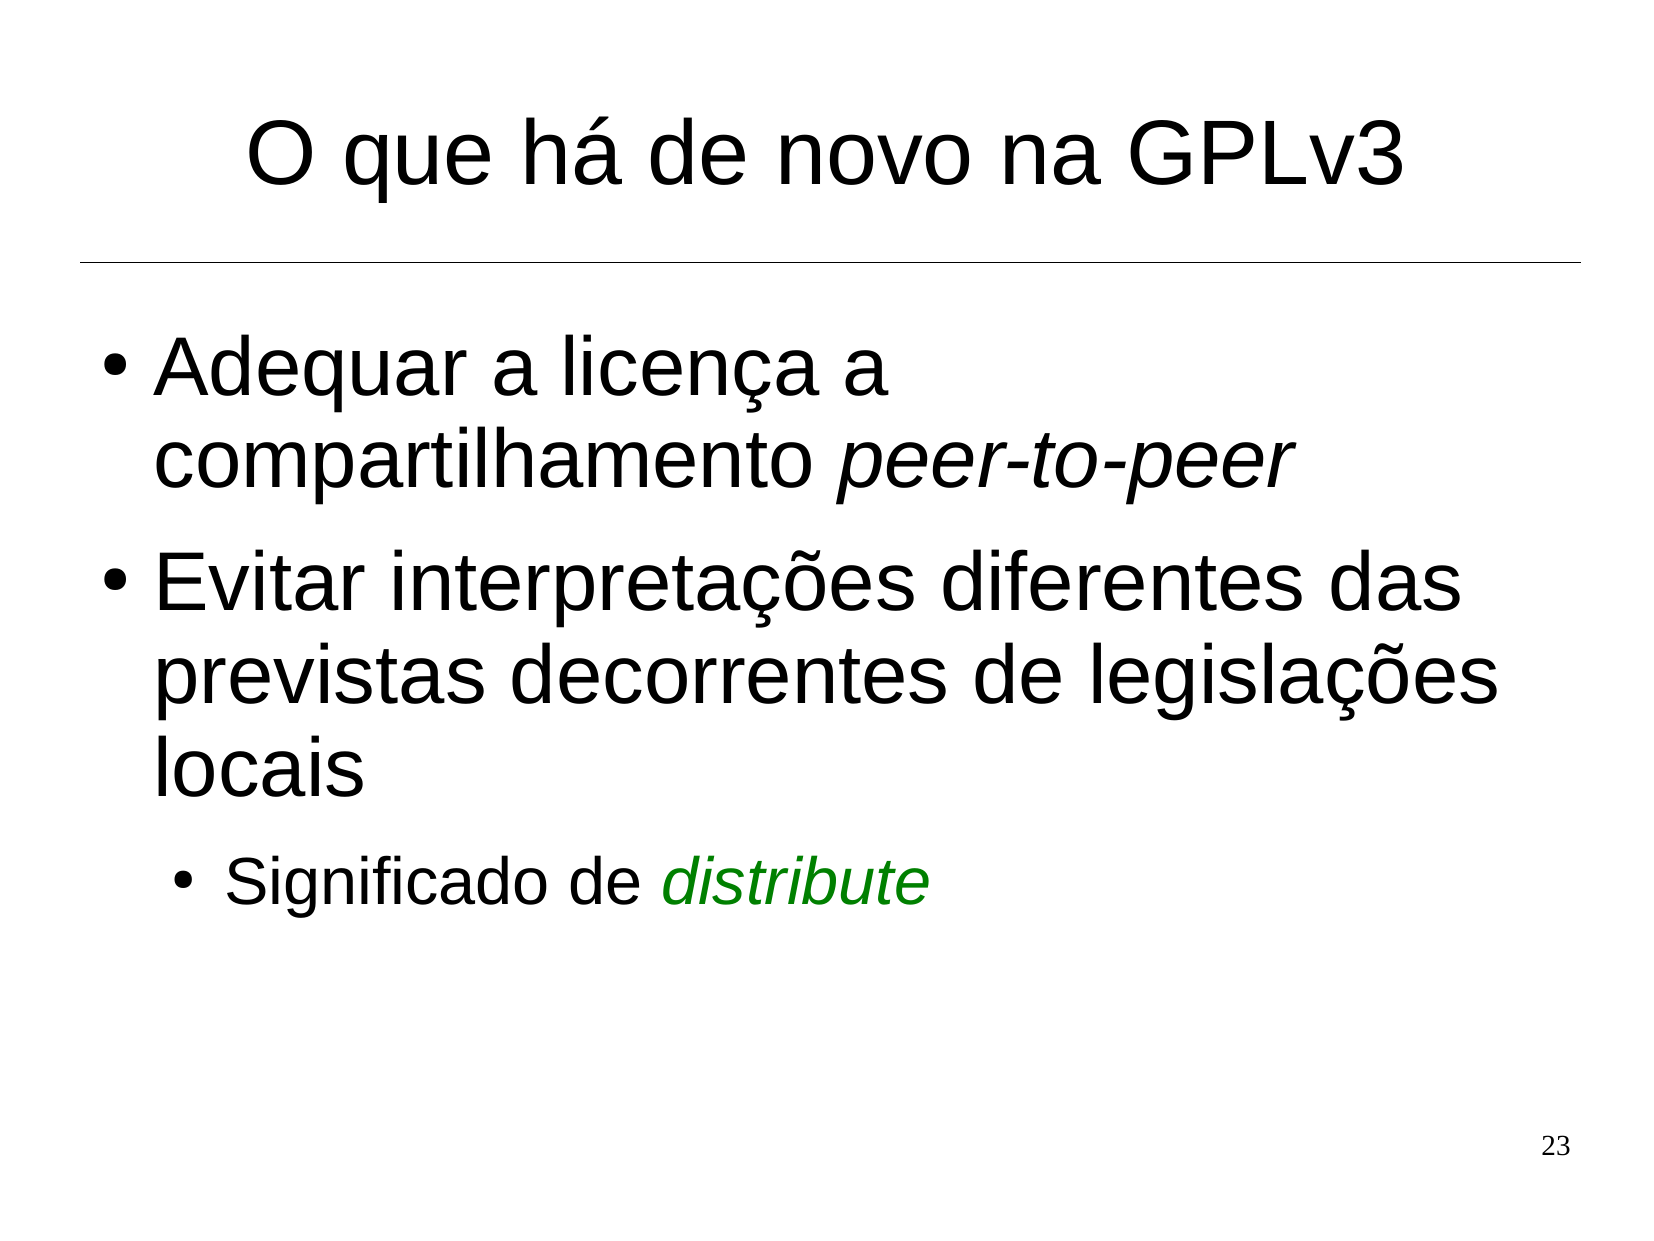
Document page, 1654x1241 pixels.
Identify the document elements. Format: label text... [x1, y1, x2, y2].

title O que há de novo na GPLv3 [82, 56, 1571, 250]
list Adequar a licença a compartilhamento peer-to-peer Evitar interpretações diferentes das previstas decorrentes de legislações locais Significado de distribute [82, 319, 1571, 1065]
